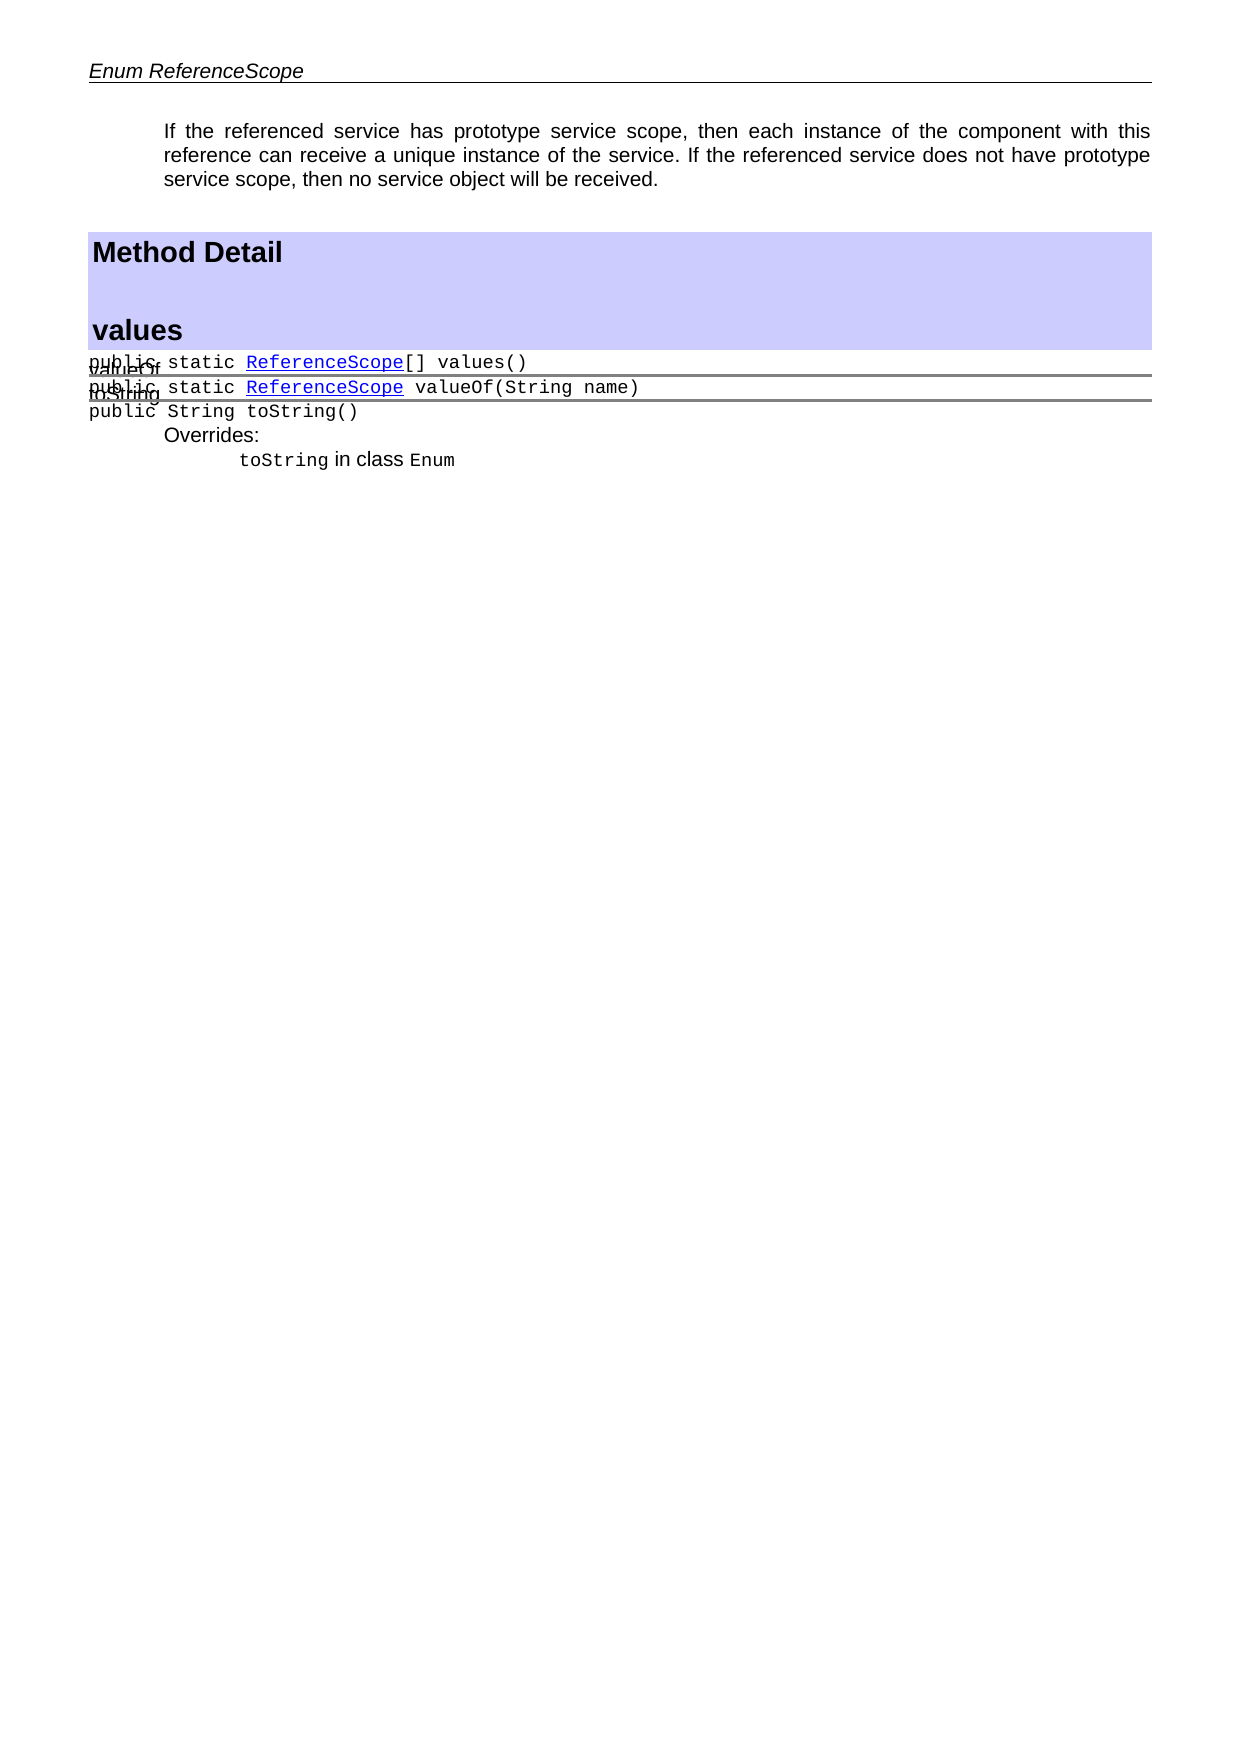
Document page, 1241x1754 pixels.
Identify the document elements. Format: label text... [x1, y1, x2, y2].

text toString in class Enum [238, 447, 1152, 472]
subtitle values [90, 309, 1151, 349]
text public static ReferenceScope valueOf(String name) [88, 377, 1152, 399]
subtitle Method Detail [90, 233, 1151, 269]
text public String toString() [88, 402, 1152, 423]
text Overrides: [163, 423, 1152, 447]
text public static ReferenceScope[] values() [88, 353, 1152, 374]
text If the referenced service has prototype service scope, then each instance of the component with this reference can receive a unique instance of the service. If the referenced service does not have prototype service scope, then no service object will be received. [163, 118, 1152, 190]
